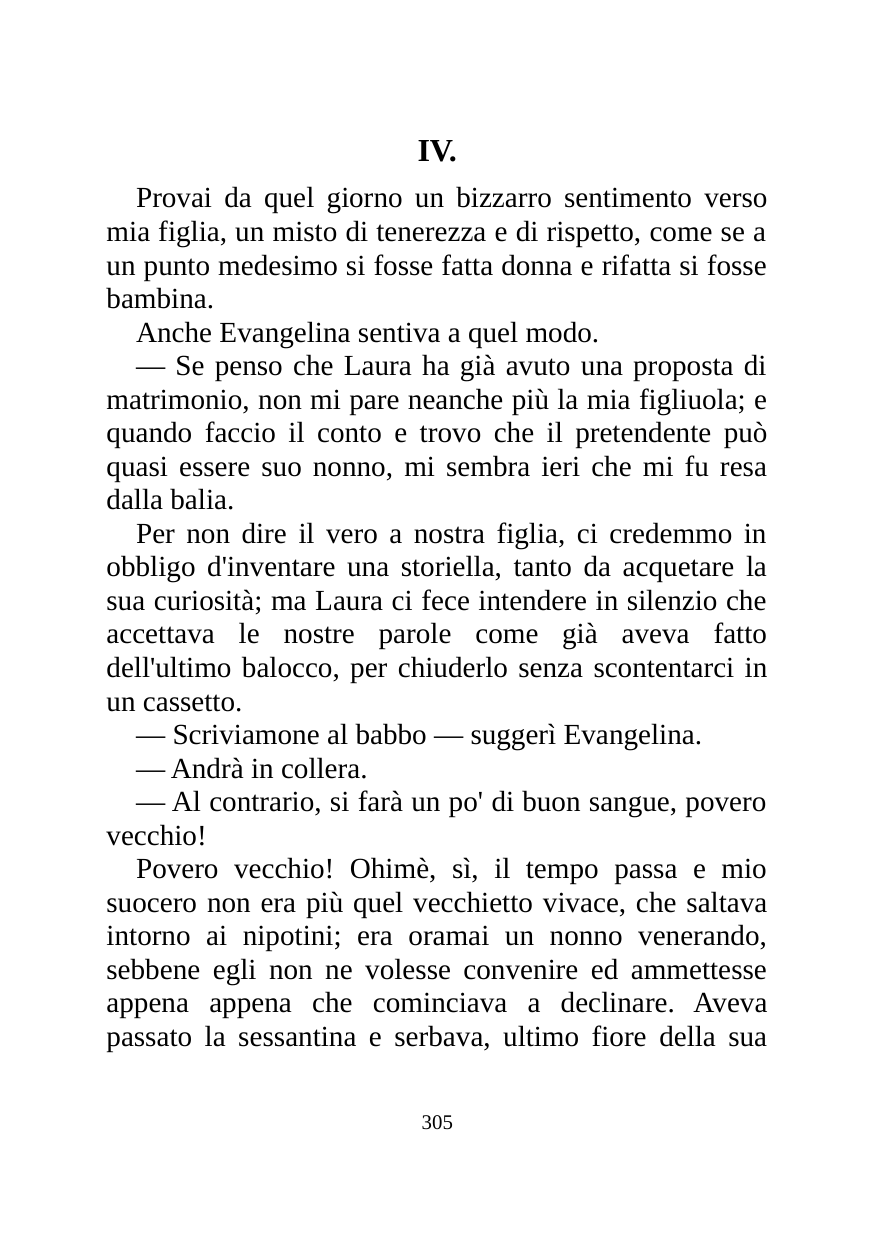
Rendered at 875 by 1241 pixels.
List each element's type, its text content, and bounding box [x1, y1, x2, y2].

text Anche Evangelina sentiva a quel modo. [106, 315, 768, 348]
subtitle IV. [106, 131, 768, 168]
text Per non dire il vero a nostra figlia, ci credemmo in obbligo d'inventare una storiella, tanto da acquetare la sua curiosità; ma Laura ci fece intendere in silenzio che accettava le nostre parole come già aveva fatto dell'ultimo balocco, per chiuderlo senza scontentarci in un cassetto. [106, 516, 768, 717]
text — Al contrario, si farà un po' di buon sangue, povero vecchio! [106, 784, 768, 851]
text Povero vecchio! Ohimè, sì, il tempo passa e mio suocero non era più quel vecchietto vivace, che saltava intorno ai nipotini; era oramai un nonno venerando, sebbene egli non ne volesse convenire ed ammettesse appena appena che cominciava a declinare. Aveva passato la sessantina e serbava, ultimo fiore della sua [106, 851, 768, 1053]
text — Scriviamone al babbo — suggerì Evangelina. [106, 717, 768, 751]
text Provai da quel giorno un bizzarro sentimento verso mia figlia, un misto di tenerezza e di rispetto, come se a un punto medesimo si fosse fatta donna e rifatta si fosse bambina. [106, 181, 768, 315]
text — Se penso che Laura ha già avuto una proposta di matrimonio, non mi pare neanche più la mia figliuola; e quando faccio il conto e trovo che il pretendente può quasi essere suo nonno, mi sembra ieri che mi fu resa dalla balia. [106, 348, 768, 516]
text — Andrà in collera. [106, 751, 768, 784]
